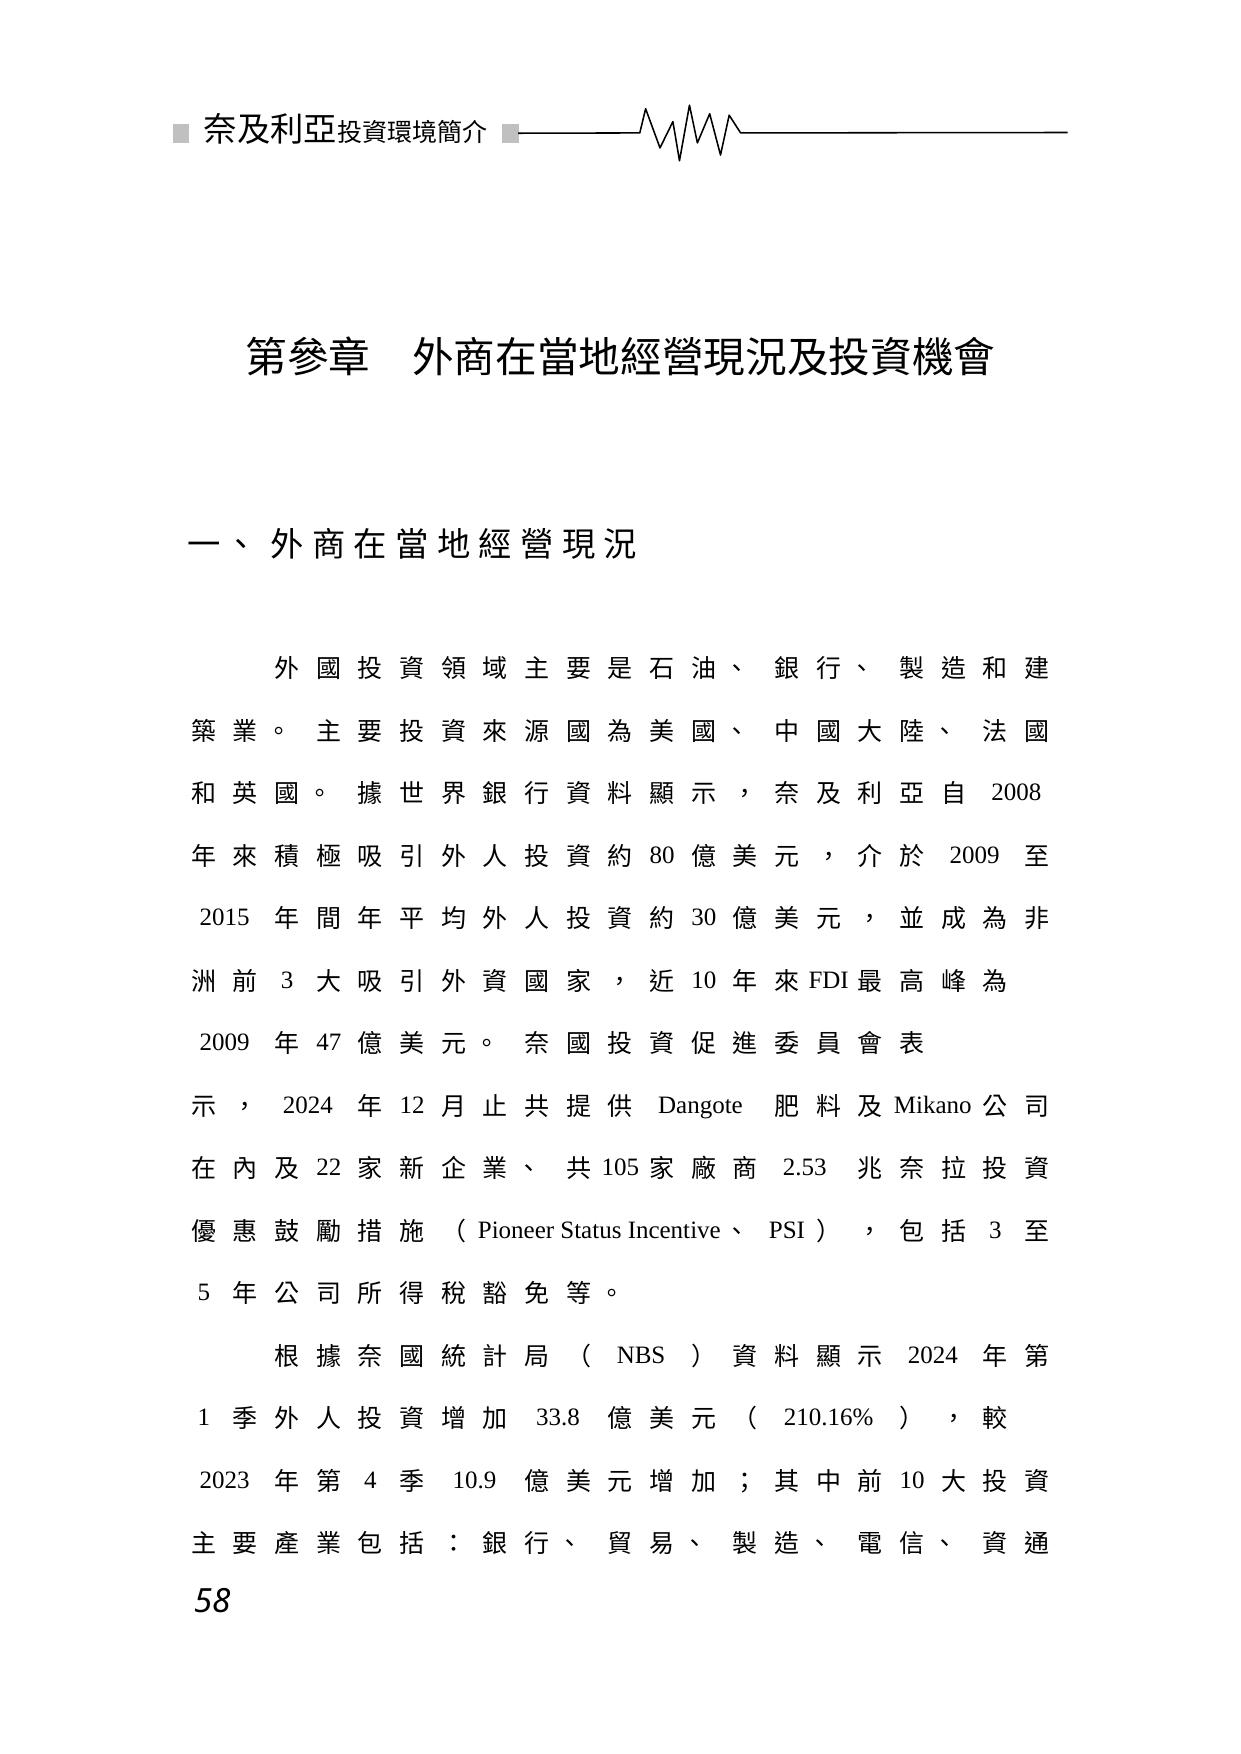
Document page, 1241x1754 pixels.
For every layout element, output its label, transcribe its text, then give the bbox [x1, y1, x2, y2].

text 根據奈國統計局（NBS）資料顯示2024年第1季外人投資增加33.8億美元（210.16%），較2023年第4季10.9億美元增加；其中前10大投資主要產業包括：銀行、貿易、製造、電信、資通 [183, 1313, 1058, 1563]
text 第參章 外商在當地經營現況及投資機會 [183, 313, 1058, 375]
text 一、外商在當地經營現況 [183, 500, 1058, 563]
text 外國投資領域主要是石油、銀行、製造和建築業。主要投資來源國為美國、中國大陸、法國和英國。據世界銀行資料顯示，奈及利亞自2008年來積極吸引外人投資約80億美元，介於2009至2015年間年平均外人投資約30億美元，並成為非洲前3大吸引外資國家，近10年來FDI最高峰為2009年47億美元。奈國投資促進委員會表示，2024年12月止共提供Dangote 肥料及Mikano公司在內及22家新企業、共105家廠商2.53 兆奈拉投資優惠鼓勵措施（Pioneer Status Incentive、PSI），包括3至5年公司所得稅豁免等。 [183, 625, 1058, 1313]
